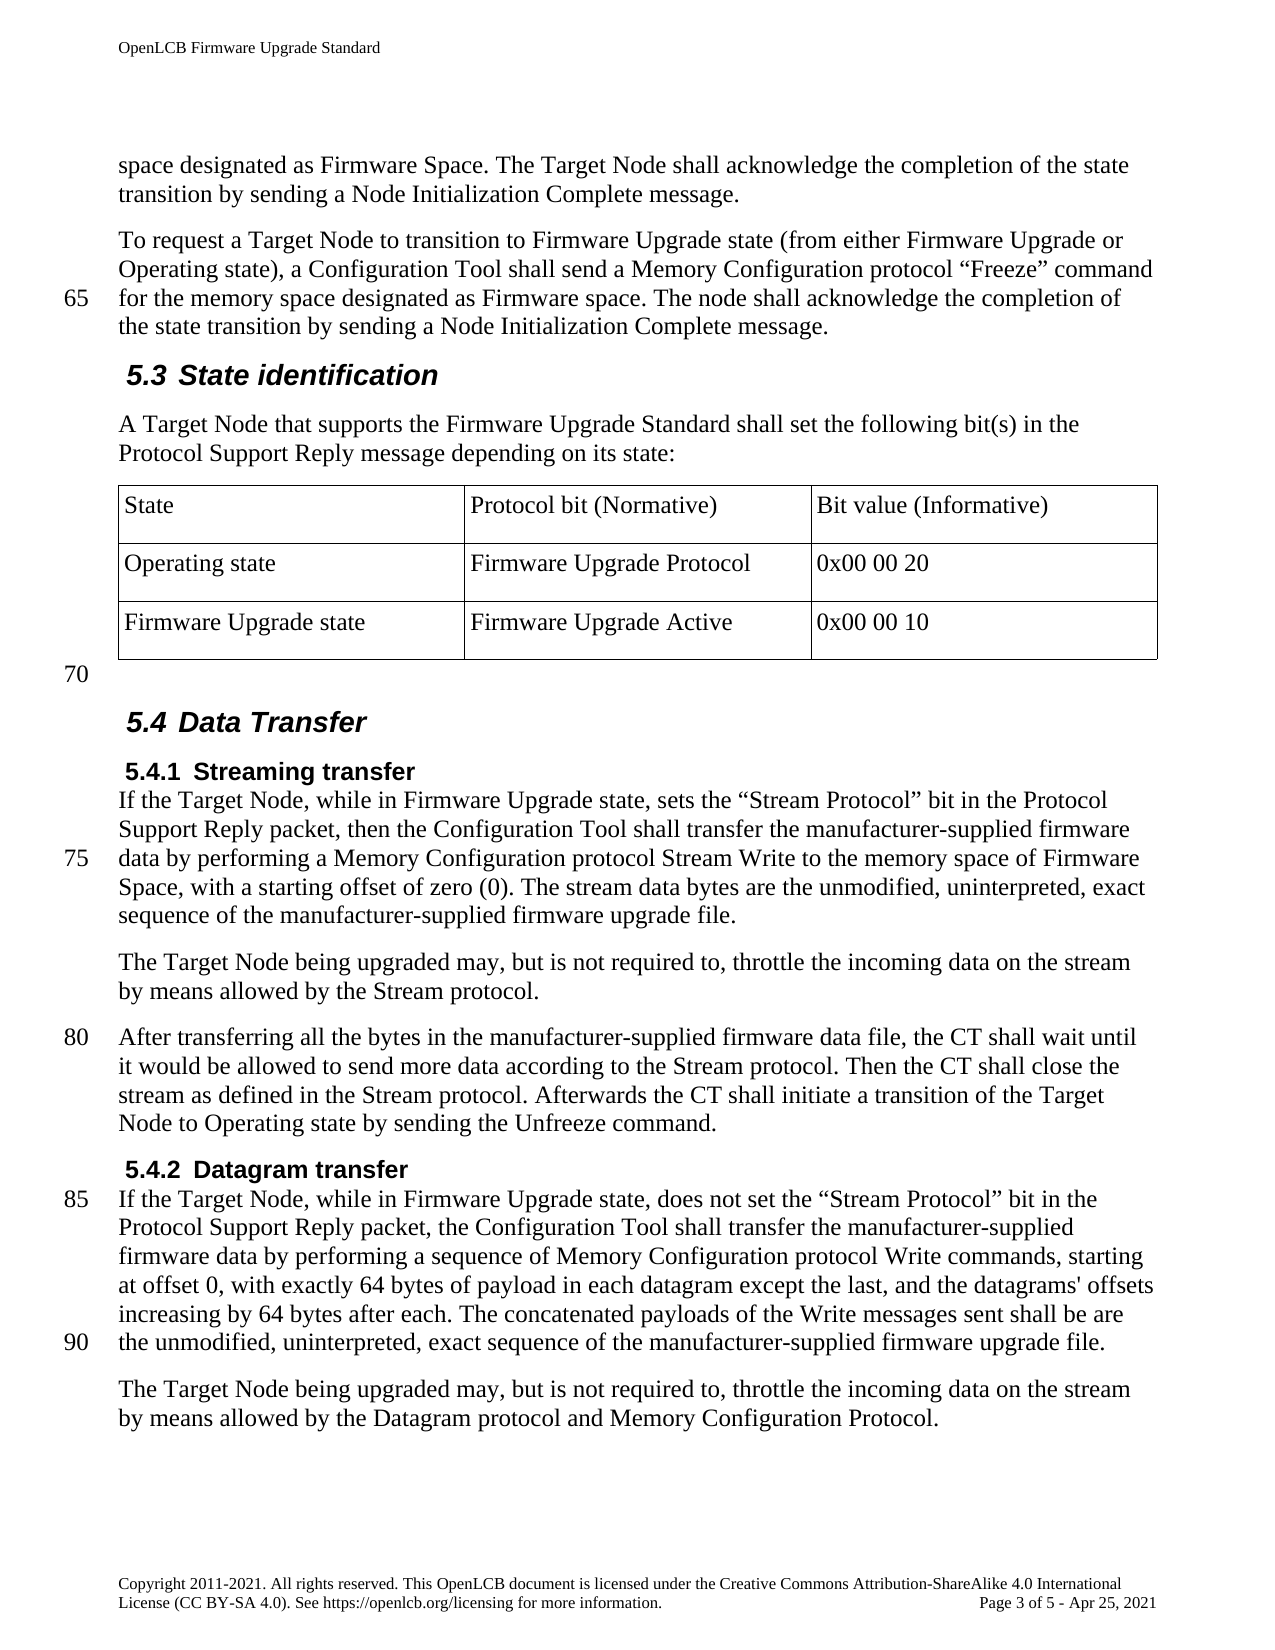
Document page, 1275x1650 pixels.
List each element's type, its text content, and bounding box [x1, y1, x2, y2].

text The Target Node being upgraded may, but is not required to, throttle the incoming data on the stream by means allowed by the Stream protocol. [118, 947, 1157, 1004]
subtitle Data Transfer [118, 705, 1157, 739]
table_cell Firmware Upgrade state [119, 602, 464, 659]
table_cell 0x00 00 10 [812, 602, 1157, 659]
text After transferring all the bytes in the manufacturer-supplied firmware data file, the CT shall wait until it would be allowed to send more data according to the Stream protocol. Then the CT shall close the stream as defined in the Stream protocol. Afterwards the CT shall initiate a transition of the Target Node to Operating state by sending the Unfreeze command. [118, 1022, 1157, 1137]
subtitle State identification [118, 358, 1157, 391]
text A Target Node that supports the Firmware Upgrade Standard shall set the following bit(s) in the Protocol Support Reply message depending on its state: [118, 409, 1157, 467]
text If the Target Node, while in Firmware Upgrade state, does not set the “Stream Protocol” bit in the Protocol Support Reply packet, the Configuration Tool shall transfer the manufacturer-supplied firmware data by performing a sequence of Memory Configuration protocol Write commands, starting at offset 0, with exactly 64 bytes of payload in each datagram except the last, and the datagrams' offsets increasing by 64 bytes after each. The concatenated payloads of the Write messages sent shall be are the unmodified, uninterpreted, exact sequence of the manufacturer-supplied firmware upgrade file. [118, 1184, 1157, 1356]
text To request a Target Node to transition to Firmware Upgrade state (from either Firmware Upgrade or Operating state), a Configuration Tool shall send a Memory Configuration protocol “Freeze” command for the memory space designated as Firmware space. The node shall acknowledge the completion of the state transition by sending a Node Initialization Complete message. [118, 225, 1157, 340]
table_cell 0x00 00 20 [812, 544, 1157, 601]
text space designated as Firmware Space. The Target Node shall acknowledge the completion of the state transition by sending a Node Initialization Complete message. [118, 150, 1157, 207]
table_header State [119, 486, 464, 543]
text The Target Node being upgraded may, but is not required to, throttle the incoming data on the stream by means allowed by the Datagram protocol and Memory Configuration Protocol. [118, 1374, 1157, 1431]
table_cell Firmware Upgrade Active [465, 602, 811, 659]
table_header Protocol bit (Normative) [465, 486, 811, 543]
subtitle Datagram transfer [118, 1155, 1157, 1184]
subtitle Streaming transfer [118, 757, 1157, 786]
table_cell Firmware Upgrade Protocol [465, 544, 811, 601]
table_cell Operating state [119, 544, 464, 601]
table_header Bit value (Informative) [812, 486, 1157, 543]
text If the Target Node, while in Firmware Upgrade state, sets the “Stream Protocol” bit in the Protocol Support Reply packet, then the Configuration Tool shall transfer the manufacturer-supplied firmware data by performing a Memory Configuration protocol Stream Write to the memory space of Firmware Space, with a starting offset of zero (0). The stream data bytes are the unmodified, uninterpreted, exact sequence of the manufacturer-supplied firmware upgrade file. [118, 786, 1157, 929]
